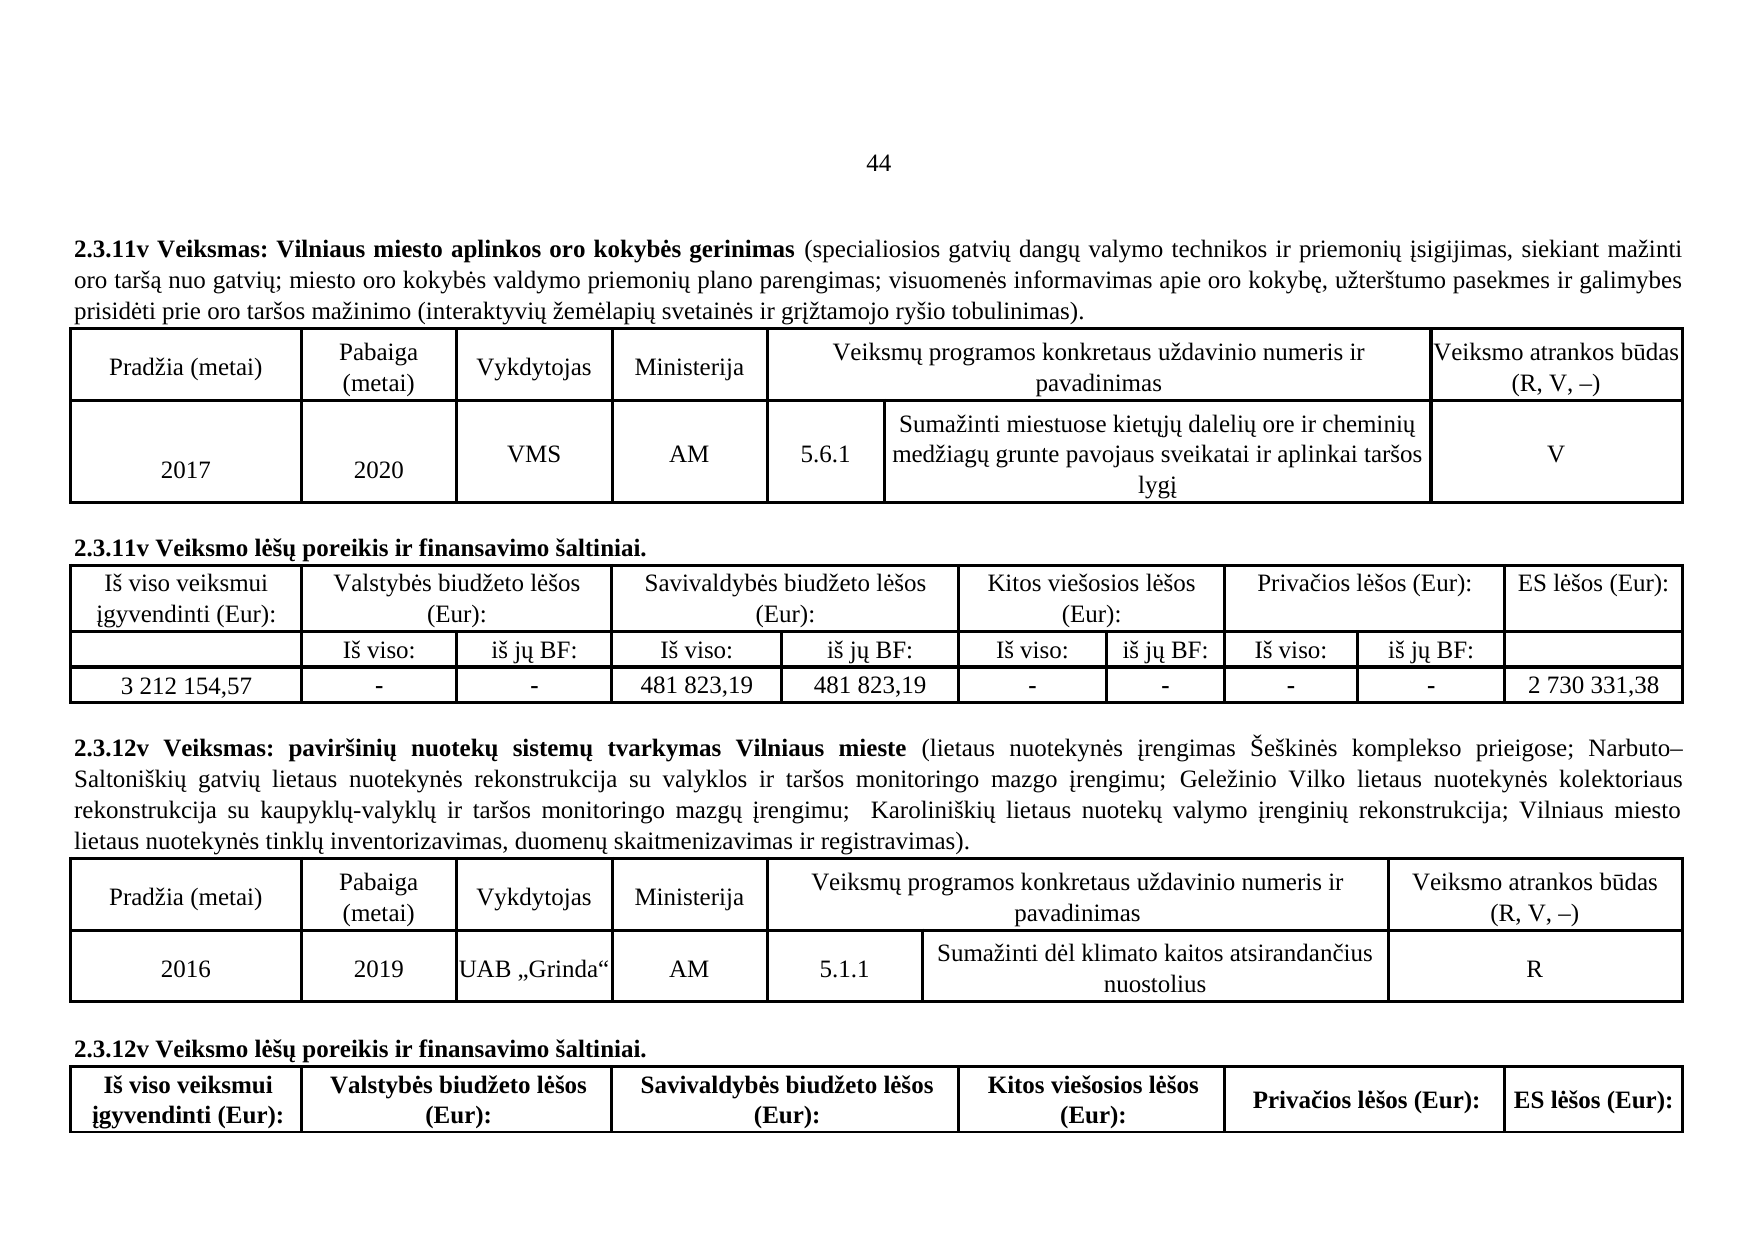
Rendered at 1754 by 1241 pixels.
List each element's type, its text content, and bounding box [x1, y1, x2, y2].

table_header Vykdytojas [458, 330, 611, 399]
table_cell AM [614, 932, 766, 1000]
text 2.3.11v Veiksmas: Vilniaus miesto aplinkos oro kokybės gerinimas (specialiosios gatvių dangų valymo technikos ir priemonių įsigijimas, siekiant mažinti oro taršą nuo gatvių; miesto oro kokybės valdymo priemonių plano parengimas; visuomenės informavimas apie oro kokybę, užterštumo pasekmes ir galimybes prisidėti prie oro taršos mažinimo (interaktyvių žemėlapių svetainės ir grįžtamojo ryšio tobulinimas). [74, 234, 1683, 325]
table_cell 2020 [303, 402, 455, 501]
text 2.3.11v Veiksmo lėšų poreikis ir finansavimo šaltiniai. [74, 533, 1683, 562]
table_cell VMS [458, 402, 611, 501]
table_cell - [303, 669, 455, 701]
table_cell iš jų BF: [458, 633, 610, 665]
table_cell AM [614, 402, 766, 501]
text 2.3.12v Veiksmas: paviršinių nuotekų sistemų tvarkymas Vilniaus mieste (lietaus nuotekynės įrengimas Šeškinės komplekso prieigose; Narbuto–Saltoniškių gatvių lietaus nuotekynės rekonstrukcija su valyklos ir taršos monitoringo mazgo įrengimu; Geležinio Vilko lietaus nuotekynės kolektoriaus rekonstrukcija su kaupyklų-valyklų ir taršos monitoringo mazgų įrengimu; Karoliniškių lietaus nuotekų valymo įrenginių rekonstrukcija; Vilniaus miesto lietaus nuotekynės tinklų inventorizavimas, duomenų skaitmenizavimas ir registravimas). [74, 733, 1683, 854]
table_cell iš jų BF: [783, 633, 957, 665]
table_cell - [1108, 669, 1223, 701]
table_header Privačios lėšos (Eur): [1226, 567, 1503, 630]
table_header Savivaldybės biudžeto lėšos (Eur): [613, 567, 957, 630]
table_cell 5.6.1 [769, 402, 883, 501]
table_cell 2017 [72, 402, 300, 501]
table_header Kitos viešosios lėšos (Eur): [960, 567, 1223, 630]
table_cell [1506, 633, 1681, 665]
table_header Pabaiga (metai) [303, 860, 455, 928]
table_cell - [1226, 669, 1356, 701]
table_cell UAB „Grinda“ [458, 932, 611, 1000]
table_header Pradžia (metai) [72, 330, 300, 399]
table_cell Iš viso: [1226, 633, 1356, 665]
text 2.3.12v Veiksmo lėšų poreikis ir finansavimo šaltiniai. [74, 1034, 1683, 1063]
table_cell - [458, 669, 610, 701]
table_header Valstybės biudžeto lėšos (Eur): [303, 1068, 610, 1131]
table_header Pabaiga (metai) [303, 330, 455, 399]
table_cell 2 730 331,38 [1506, 669, 1681, 701]
table_cell 5.1.1 [769, 932, 921, 1000]
table_header Iš viso veiksmui įgyvendinti (Eur): [72, 1068, 300, 1131]
table_cell V [1433, 402, 1681, 501]
table_header Kitos viešosios lėšos (Eur): [960, 1068, 1223, 1131]
table_header Pradžia (metai) [72, 860, 300, 928]
table_cell 481 823,19 [613, 669, 780, 701]
table_header Ministerija [614, 860, 766, 928]
table_header Savivaldybės biudžeto lėšos (Eur): [613, 1068, 957, 1131]
table_cell Iš viso: [303, 633, 455, 665]
table_cell R [1390, 932, 1681, 1000]
table_header Ministerija [614, 330, 766, 399]
table_cell [72, 633, 300, 665]
table_cell Iš viso: [960, 633, 1105, 665]
table_cell 3 212 154,57 [72, 669, 300, 701]
table_header Veiksmo atrankos būdas (R, V, –) [1390, 860, 1681, 928]
table_cell - [960, 669, 1105, 701]
table_cell 481 823,19 [783, 669, 957, 701]
table_cell Sumažinti dėl klimato kaitos atsirandančius nuostolius [924, 932, 1387, 1000]
table_header Veiksmų programos konkretaus uždavinio numeris ir pavadinimas [769, 330, 1429, 399]
table_header Veiksmo atrankos būdas (R, V, –) [1433, 330, 1681, 399]
table_header ES lėšos (Eur): [1506, 567, 1681, 630]
table_header Privačios lėšos (Eur): [1226, 1068, 1503, 1131]
table_header ES lėšos (Eur): [1506, 1068, 1681, 1131]
table_cell iš jų BF: [1359, 633, 1503, 665]
table_cell Sumažinti miestuose kietųjų dalelių ore ir cheminių medžiagų grunte pavojaus sveikatai ir aplinkai taršos lygį [886, 402, 1429, 501]
table_cell 2019 [303, 932, 455, 1000]
table_cell - [1359, 669, 1503, 701]
table_cell 2016 [72, 932, 300, 1000]
table_header Valstybės biudžeto lėšos (Eur): [303, 567, 610, 630]
table_header Vykdytojas [458, 860, 611, 928]
table_cell iš jų BF: [1108, 633, 1223, 665]
table_header Veiksmų programos konkretaus uždavinio numeris ir pavadinimas [769, 860, 1387, 928]
table_header Iš viso veiksmui įgyvendinti (Eur): [72, 567, 300, 630]
table_cell Iš viso: [613, 633, 780, 665]
